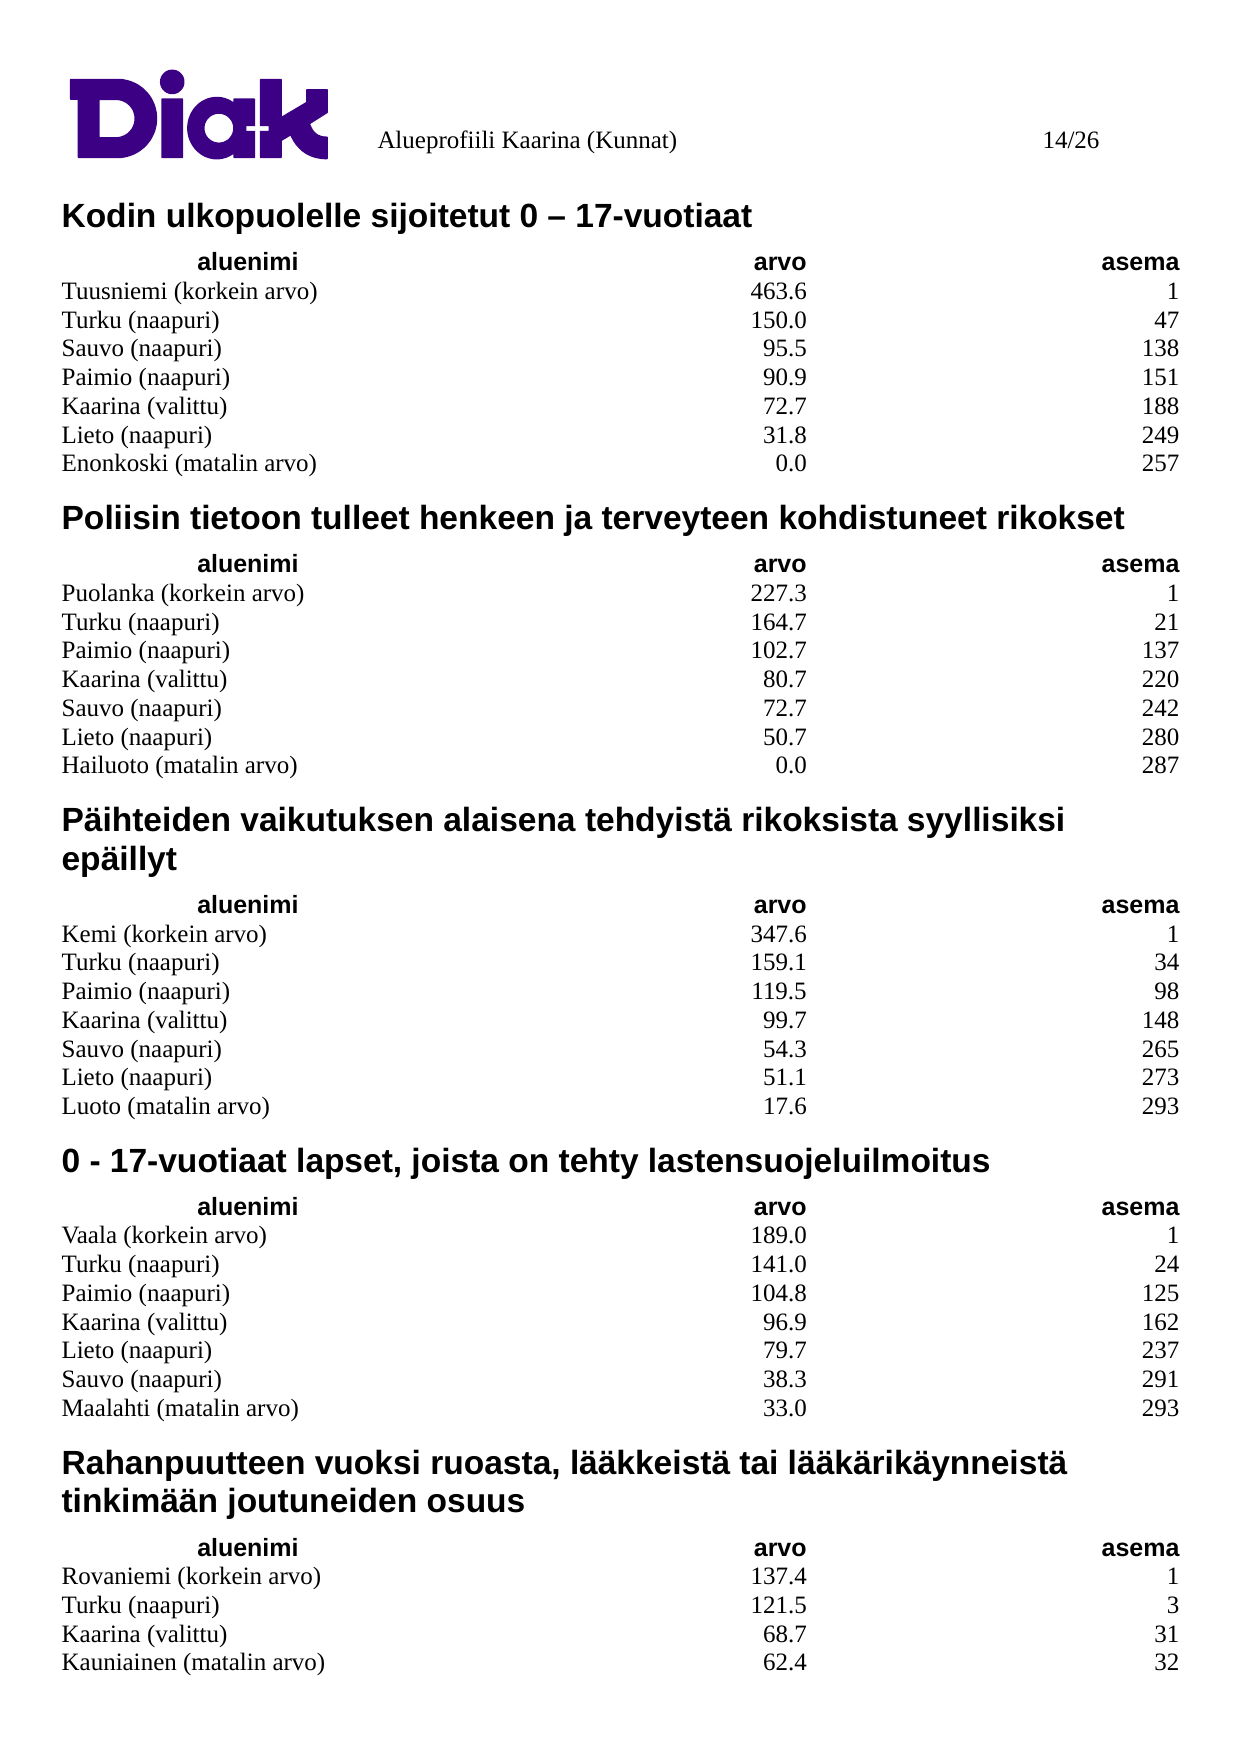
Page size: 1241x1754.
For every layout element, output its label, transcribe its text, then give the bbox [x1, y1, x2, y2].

table_cell Kaarina (valittu) [61, 664, 434, 693]
table_cell 119.5 [434, 976, 806, 1005]
table_cell Turku (naapuri) [61, 1590, 434, 1619]
table_cell 72.7 [434, 693, 806, 722]
table_cell 3 [806, 1590, 1179, 1619]
table_header arvo [434, 247, 806, 276]
table_cell 95.5 [434, 334, 806, 362]
table_cell 137 [806, 636, 1179, 664]
table_header aluenimi [61, 890, 434, 919]
table_cell 280 [806, 722, 1179, 751]
table_cell 79.7 [434, 1336, 806, 1364]
table_cell 33.0 [434, 1393, 806, 1422]
table_cell Hailuoto (matalin arvo) [61, 751, 434, 779]
table_cell 1 [806, 276, 1179, 305]
table_header asema [806, 1533, 1179, 1561]
table_cell Kemi (korkein arvo) [61, 919, 434, 947]
table_cell 164.7 [434, 607, 806, 636]
table_cell 17.6 [434, 1091, 806, 1120]
table_cell Sauvo (naapuri) [61, 1364, 434, 1393]
table_cell 96.9 [434, 1307, 806, 1336]
table_cell 102.7 [434, 636, 806, 664]
table_cell 0.0 [434, 751, 806, 779]
table_cell 98 [806, 976, 1179, 1005]
table_header arvo [434, 1533, 806, 1561]
table_cell 72.7 [434, 391, 806, 420]
table_cell 90.9 [434, 362, 806, 391]
table_cell 99.7 [434, 1005, 806, 1034]
table_cell Sauvo (naapuri) [61, 693, 434, 722]
table_cell 1 [806, 578, 1179, 607]
table_cell Lieto (naapuri) [61, 420, 434, 448]
table_cell 257 [806, 449, 1179, 477]
table_cell 148 [806, 1005, 1179, 1034]
table_header aluenimi [61, 1533, 434, 1561]
table_cell 138 [806, 334, 1179, 362]
table_cell Rovaniemi (korkein arvo) [61, 1561, 434, 1590]
table_cell 159.1 [434, 948, 806, 976]
table_cell Turku (naapuri) [61, 948, 434, 976]
table_header aluenimi [61, 1192, 434, 1221]
table_cell Vaala (korkein arvo) [61, 1221, 434, 1249]
table_cell Sauvo (naapuri) [61, 1034, 434, 1062]
table_cell 150.0 [434, 305, 806, 333]
table_cell 291 [806, 1364, 1179, 1393]
table_cell Maalahti (matalin arvo) [61, 1393, 434, 1422]
table_cell 62.4 [434, 1648, 806, 1676]
table_cell 47 [806, 305, 1179, 333]
table_cell 31 [806, 1619, 1179, 1647]
table_cell 273 [806, 1063, 1179, 1091]
table_cell 237 [806, 1336, 1179, 1364]
table_cell 1 [806, 1221, 1179, 1249]
table_cell 51.1 [434, 1063, 806, 1091]
table_cell 463.6 [434, 276, 806, 305]
table_cell Kauniainen (matalin arvo) [61, 1648, 434, 1676]
table_header asema [806, 890, 1179, 919]
table_header asema [806, 1192, 1179, 1221]
table_cell 125 [806, 1278, 1179, 1307]
table_cell 121.5 [434, 1590, 806, 1619]
table_header arvo [434, 1192, 806, 1221]
table_cell 227.3 [434, 578, 806, 607]
table_cell Tuusniemi (korkein arvo) [61, 276, 434, 305]
subtitle 0 - 17-vuotiaat lapset, joista on tehty lastensuojeluilmoitus [61, 1141, 1179, 1179]
table_cell 347.6 [434, 919, 806, 947]
table_cell 141.0 [434, 1249, 806, 1278]
table_cell Puolanka (korkein arvo) [61, 578, 434, 607]
table_header aluenimi [61, 247, 434, 276]
table_cell 1 [806, 919, 1179, 947]
table_cell 293 [806, 1393, 1179, 1422]
table_cell Turku (naapuri) [61, 305, 434, 333]
table_cell 34 [806, 948, 1179, 976]
table_header asema [806, 549, 1179, 578]
table_cell 0.0 [434, 449, 806, 477]
table_cell Turku (naapuri) [61, 1249, 434, 1278]
table_cell Sauvo (naapuri) [61, 334, 434, 362]
table_cell 68.7 [434, 1619, 806, 1647]
table_cell Turku (naapuri) [61, 607, 434, 636]
subtitle Rahanpuutteen vuoksi ruoasta, lääkkeistä tai lääkärikäynneistä tinkimään joutuneiden osuus [61, 1443, 1179, 1520]
table_cell 188 [806, 391, 1179, 420]
table_header arvo [434, 549, 806, 578]
table_cell 38.3 [434, 1364, 806, 1393]
table_cell Lieto (naapuri) [61, 1336, 434, 1364]
table_cell 31.8 [434, 420, 806, 448]
table_header aluenimi [61, 549, 434, 578]
table_cell 80.7 [434, 664, 806, 693]
table_cell Lieto (naapuri) [61, 1063, 434, 1091]
table_header arvo [434, 890, 806, 919]
table_cell 220 [806, 664, 1179, 693]
table_cell 50.7 [434, 722, 806, 751]
table_cell 242 [806, 693, 1179, 722]
table_cell Kaarina (valittu) [61, 1005, 434, 1034]
table_cell 21 [806, 607, 1179, 636]
subtitle Kodin ulkopuolelle sijoitetut 0 – 17-vuotiaat [61, 196, 1179, 235]
table_cell 189.0 [434, 1221, 806, 1249]
table_cell 104.8 [434, 1278, 806, 1307]
table_cell 293 [806, 1091, 1179, 1120]
table_cell 24 [806, 1249, 1179, 1278]
table_cell Paimio (naapuri) [61, 362, 434, 391]
table_cell 151 [806, 362, 1179, 391]
table_cell 32 [806, 1648, 1179, 1676]
table_cell Paimio (naapuri) [61, 976, 434, 1005]
table_cell Enonkoski (matalin arvo) [61, 449, 434, 477]
table_cell Kaarina (valittu) [61, 1307, 434, 1336]
subtitle Poliisin tietoon tulleet henkeen ja terveyteen kohdistuneet rikokset [61, 498, 1179, 537]
table_cell Luoto (matalin arvo) [61, 1091, 434, 1120]
table_cell Kaarina (valittu) [61, 1619, 434, 1647]
table_cell Lieto (naapuri) [61, 722, 434, 751]
table_cell Paimio (naapuri) [61, 636, 434, 664]
table_cell 162 [806, 1307, 1179, 1336]
table_cell 249 [806, 420, 1179, 448]
table_cell 265 [806, 1034, 1179, 1062]
subtitle Päihteiden vaikutuksen alaisena tehdyistä rikoksista syyllisiksi epäillyt [61, 800, 1179, 877]
table_header asema [806, 247, 1179, 276]
table_cell 137.4 [434, 1561, 806, 1590]
table_cell 1 [806, 1561, 1179, 1590]
table_cell Kaarina (valittu) [61, 391, 434, 420]
table_cell Paimio (naapuri) [61, 1278, 434, 1307]
table_cell 54.3 [434, 1034, 806, 1062]
table_cell 287 [806, 751, 1179, 779]
